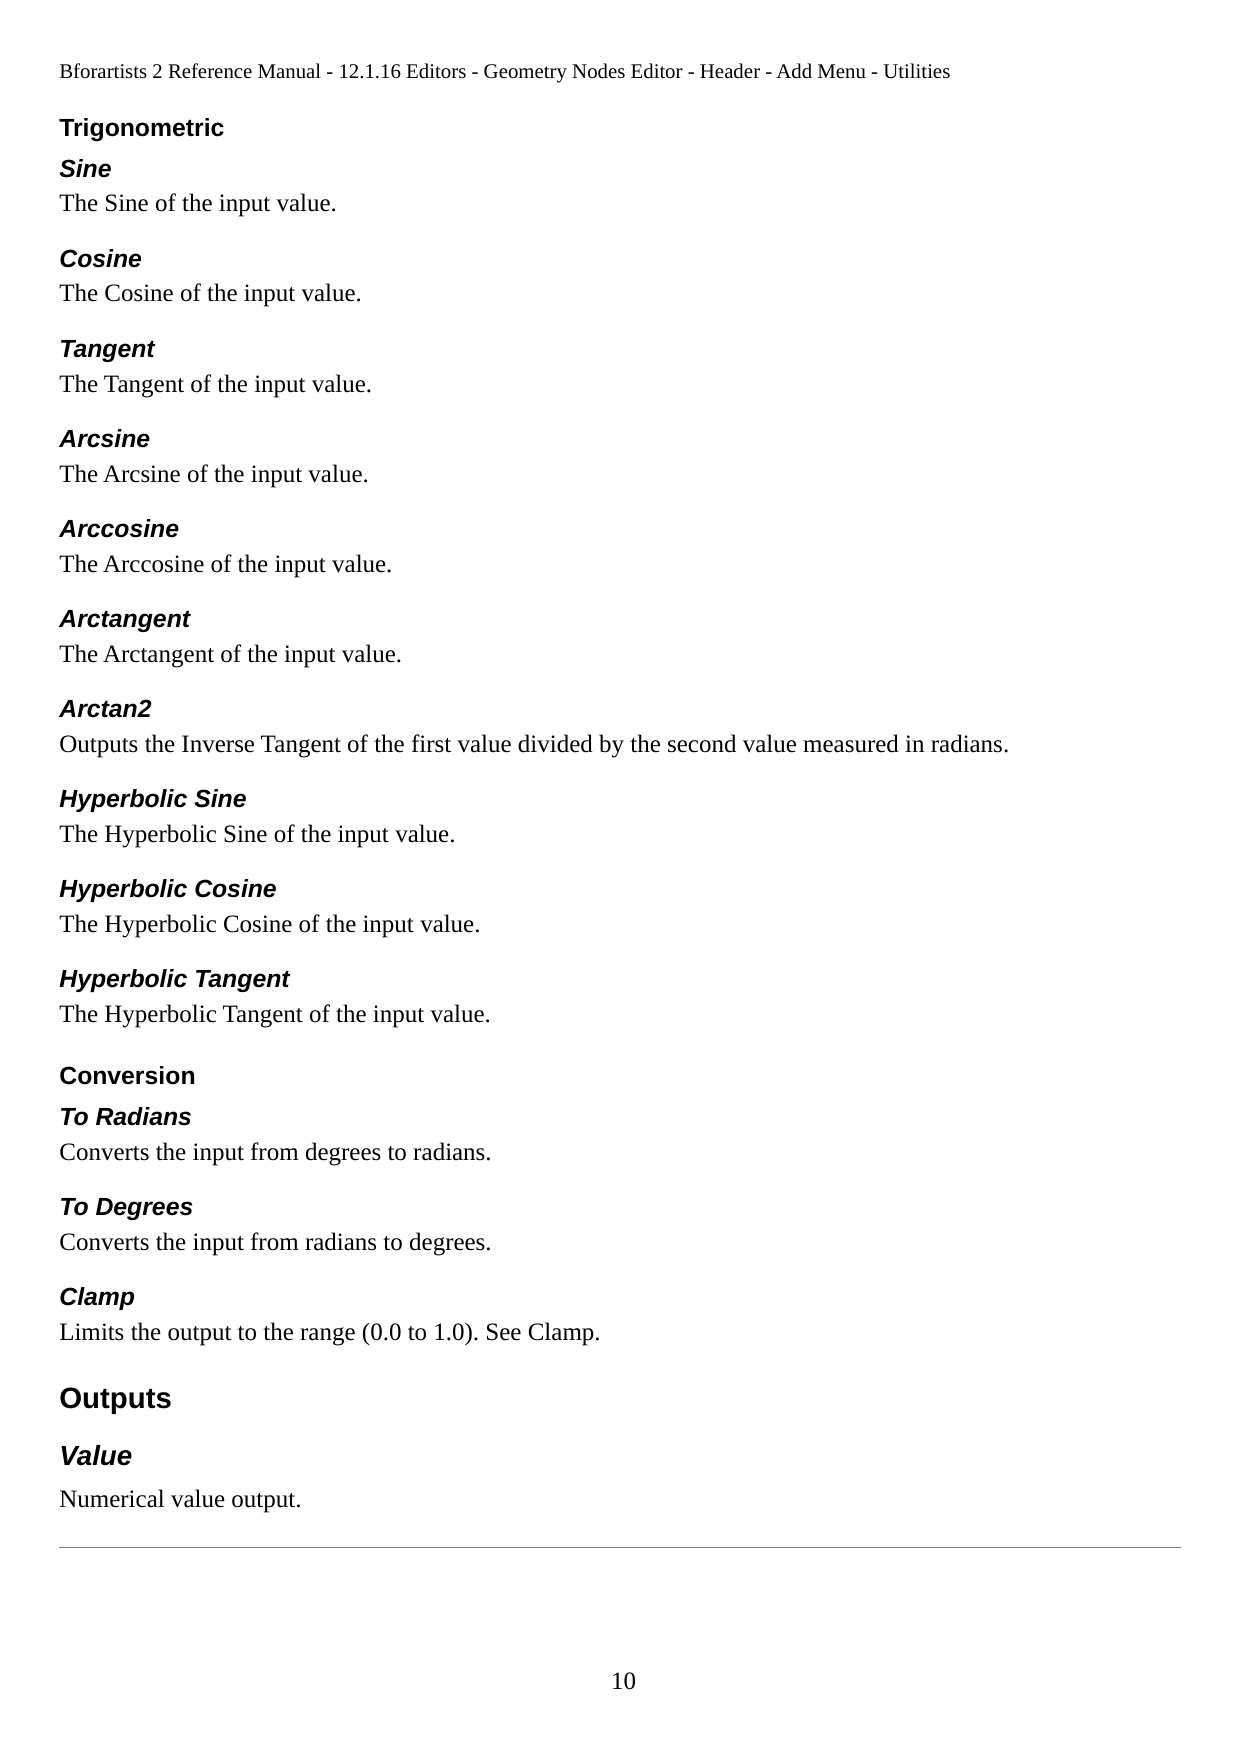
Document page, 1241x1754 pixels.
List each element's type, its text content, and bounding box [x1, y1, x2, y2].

text Numerical value output. [59, 1484, 1181, 1512]
subtitle Arcsine [59, 424, 1181, 452]
subtitle Arctangent [59, 604, 1181, 633]
text Outputs the Inverse Tangent of the first value divided by the second value measured in radians. [59, 729, 1181, 758]
text The Hyperbolic Sine of the input value. [59, 819, 1181, 848]
subtitle Arccosine [59, 514, 1181, 543]
text The Sine of the input value. [59, 188, 1181, 217]
text The Arctangent of the input value. [59, 639, 1181, 668]
subtitle Hyperbolic Sine [59, 784, 1181, 813]
subtitle Outputs [59, 1381, 1181, 1414]
subtitle Hyperbolic Cosine [59, 874, 1181, 903]
text The Arcsine of the input value. [59, 459, 1181, 487]
text Converts the input from radians to degrees. [59, 1227, 1181, 1256]
text The Hyperbolic Tangent of the input value. [59, 999, 1181, 1028]
subtitle Hyperbolic Tangent [59, 964, 1181, 993]
subtitle Sine [59, 154, 1181, 182]
subtitle Cosine [59, 244, 1181, 272]
subtitle To Degrees [59, 1192, 1181, 1221]
subtitle Arctan2 [59, 694, 1181, 723]
text Converts the input from degrees to radians. [59, 1137, 1181, 1166]
text The Cosine of the input value. [59, 278, 1181, 307]
text Limits the output to the range (0.0 to 1.0). See Clamp. [59, 1317, 1181, 1346]
text The Tangent of the input value. [59, 369, 1181, 397]
subtitle Trigonometric [59, 113, 1181, 141]
text The Arccosine of the input value. [59, 549, 1181, 578]
subtitle Conversion [59, 1061, 1181, 1089]
subtitle Tangent [59, 334, 1181, 362]
text The Hyperbolic Cosine of the input value. [59, 909, 1181, 938]
subtitle Clamp [59, 1282, 1181, 1311]
subtitle Value [59, 1439, 1181, 1471]
subtitle To Radians [59, 1102, 1181, 1131]
